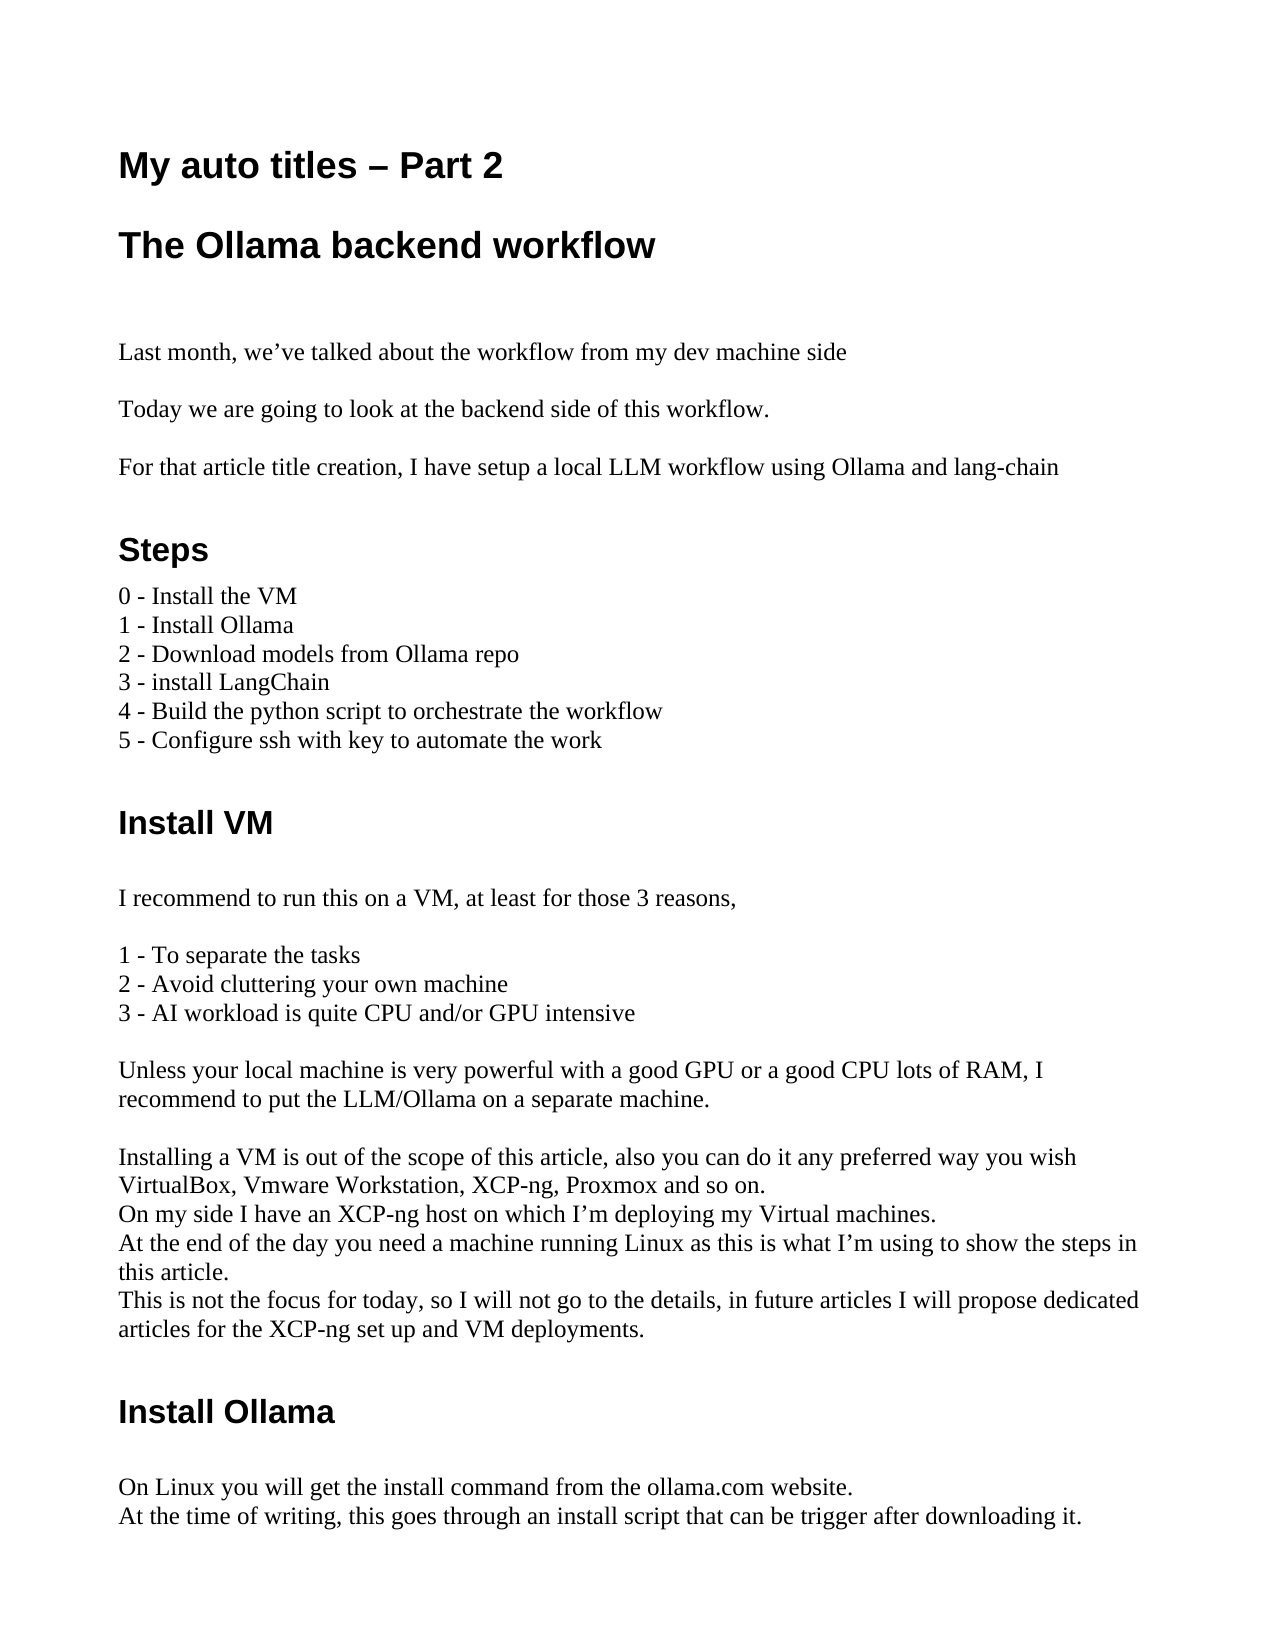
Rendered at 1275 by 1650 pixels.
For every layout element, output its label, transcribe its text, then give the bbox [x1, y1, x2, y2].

text Last month, we’ve talked about the workflow from my dev machine side [118, 337, 1157, 366]
text 5 - Configure ssh with key to automate the work [118, 725, 1157, 754]
text On Linux you will get the install command from the ollama.com website. [118, 1472, 1157, 1501]
subtitle My auto titles – Part 2 [118, 143, 1157, 186]
text I recommend to run this on a VM, at least for those 3 reasons, [118, 883, 1157, 912]
subtitle Install VM [118, 803, 1157, 842]
subtitle Install Ollama [118, 1392, 1157, 1431]
text 3 - AI workload is quite CPU and/or GPU intensive [118, 998, 1157, 1027]
text Unless your local machine is very powerful with a good GPU or a good CPU lots of RAM, I recommend to put the LLM/Ollama on a separate machine. [118, 1055, 1157, 1113]
text On my side I have an XCP-ng host on which I’m deploying my Virtual machines. [118, 1199, 1157, 1228]
text 2 - Avoid cluttering your own machine [118, 969, 1157, 998]
subtitle The Ollama backend workflow [118, 224, 1157, 267]
text At the end of the day you need a machine running Linux as this is what I’m using to show the steps in this article. [118, 1228, 1157, 1285]
text 0 - Install the VM [118, 581, 1157, 610]
subtitle Steps [118, 530, 1157, 569]
text 4 - Build the python script to orchestrate the workflow [118, 696, 1157, 725]
text 1 - To separate the tasks [118, 940, 1157, 969]
text This is not the focus for today, so I will not go to the details, in future articles I will propose dedicated articles for the XCP-ng set up and VM deployments. [118, 1285, 1157, 1343]
text Today we are going to look at the backend side of this workflow. [118, 394, 1157, 423]
text 2 - Download models from Ollama repo [118, 639, 1157, 667]
text 1 - Install Ollama [118, 610, 1157, 639]
text 3 - install LangChain [118, 667, 1157, 696]
text Installing a VM is out of the scope of this article, also you can do it any preferred way you wish VirtualBox, Vmware Workstation, XCP-ng, Proxmox and so on. [118, 1142, 1157, 1199]
text For that article title creation, I have setup a local LLM workflow using Ollama and lang-chain [118, 452, 1157, 481]
text At the time of writing, this goes through an install script that can be trigger after downloading it. [118, 1501, 1157, 1530]
